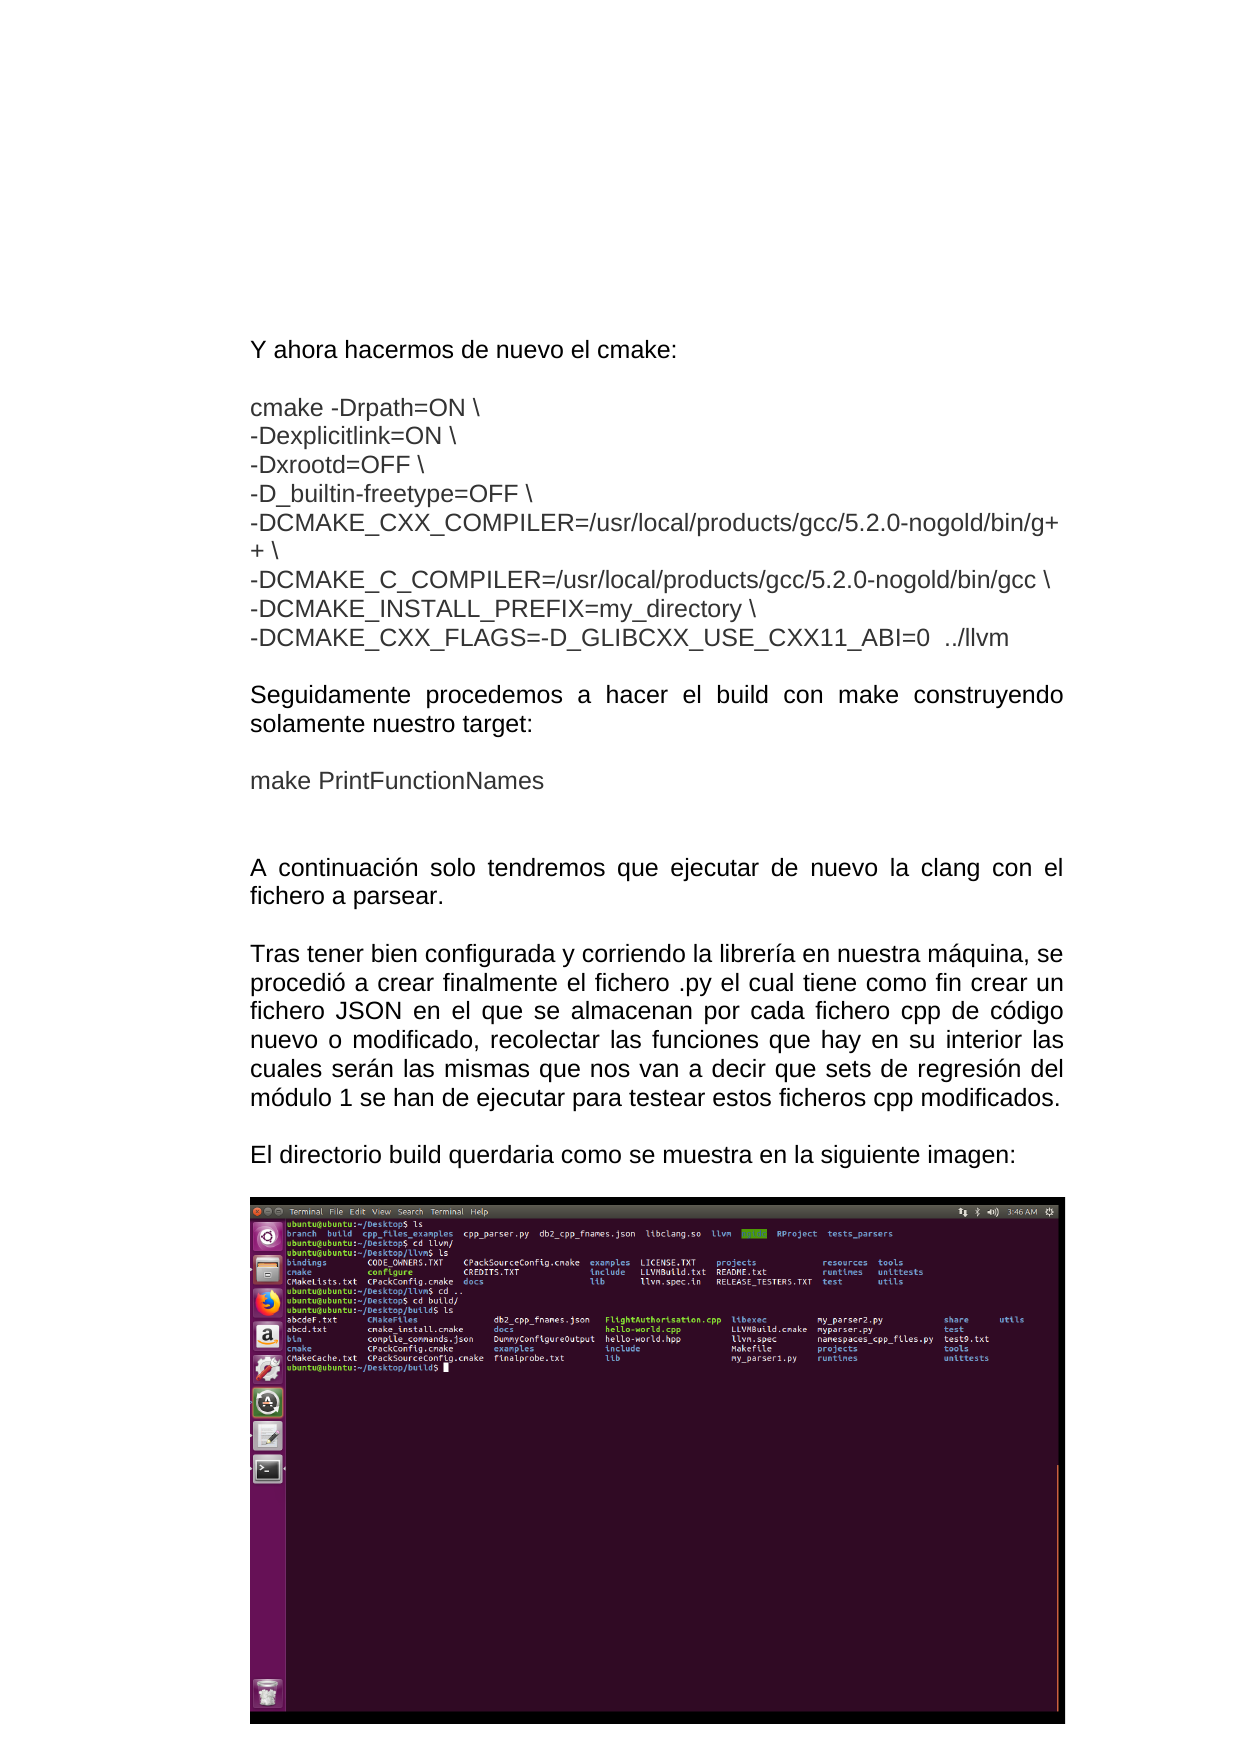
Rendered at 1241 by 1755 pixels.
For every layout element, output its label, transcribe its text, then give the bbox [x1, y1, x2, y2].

text make PrintFunctionNames [250, 766, 1065, 795]
text A continuación solo tendremos que ejecutar de nuevo la clang con el fichero a parsear. [250, 852, 1065, 910]
text Tras tener bien configurada y corriendo la librería en nuestra máquina, se procedió a crear finalmente el fichero .py el cual tiene como fin crear un fichero JSON en el que se almacenan por cada fichero cpp de código nuevo o modificado, recolectar las funciones que hay en su interior las cuales serán las mismas que nos van a decir que sets de regresión del módulo 1 se han de ejecutar para testear estos ficheros cpp modificados. [250, 939, 1065, 1111]
text cmake -Drpath=ON \ -Dexplicitlink=ON \ -Dxrootd=OFF \ -D_builtin-freetype=OFF \ -DCMAKE_CXX_COMPILER=/usr/local/products/gcc/5.2.0-nogold/bin/g++ \ -DCMAKE_C_COMPILER=/usr/local/products/gcc/5.2.0-nogold/bin/gcc \ -DCMAKE_INSTALL_PREFIX=my_directory \ -DCMAKE_CXX_FLAGS=-D_GLIBCXX_USE_CXX11_ABI=0 ../llvm [250, 392, 1065, 651]
text El directorio build querdaria como se muestra en la siguiente imagen: [250, 1140, 1065, 1169]
text Seguidamente procedemos a hacer el build con make construyendo solamente nuestro target: [250, 680, 1065, 737]
picture [250, 1197, 1066, 1724]
text Y ahora hacermos de nuevo el cmake: [250, 335, 1065, 364]
